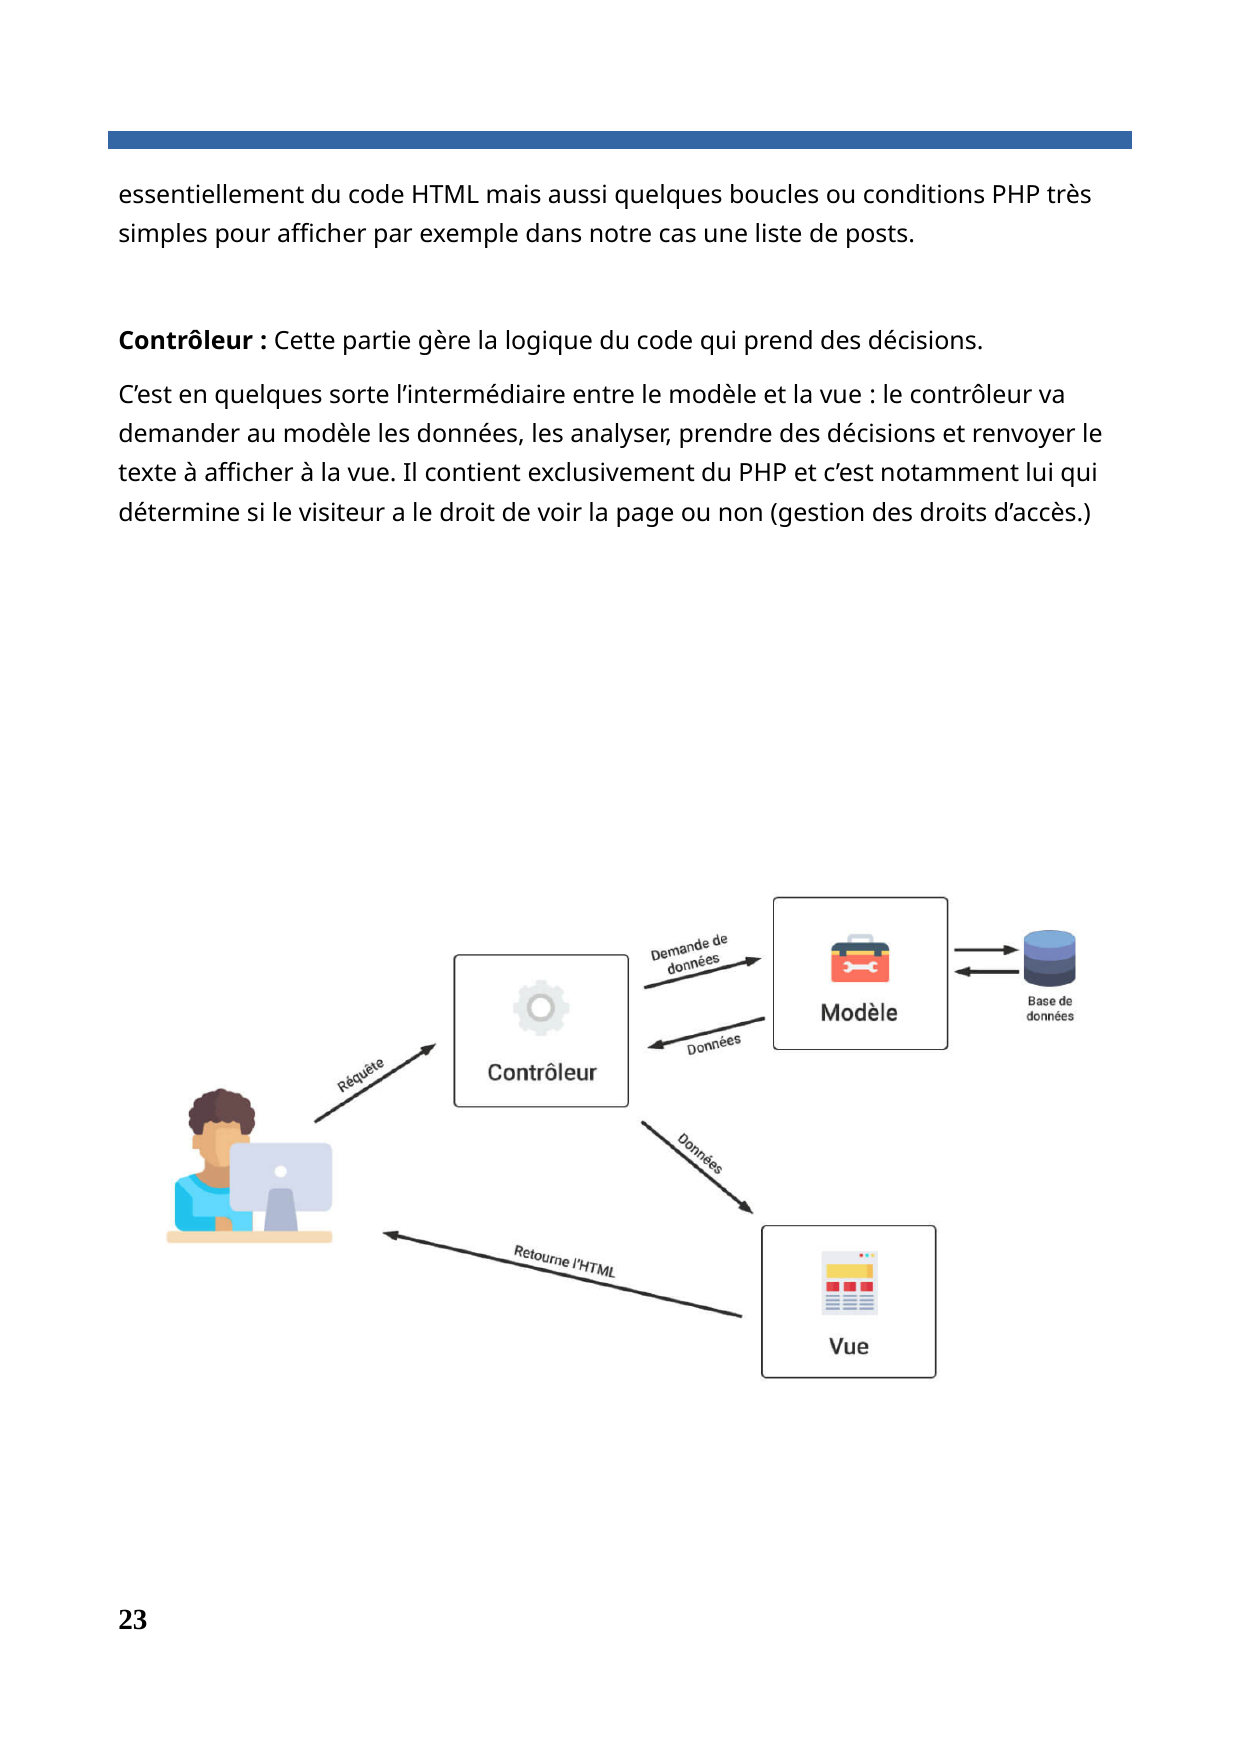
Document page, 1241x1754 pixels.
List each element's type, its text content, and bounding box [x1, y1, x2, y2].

picture [118, 870, 1123, 1410]
text C’est en quelques sorte l’intermédiaire entre le modèle et la vue : le contrôleur va demander au modèle les données, les analyser, prendre des décisions et renvoyer le texte à afficher à la vue. Il contient exclusivement du PHP et c’est notamment lui qui détermine si le visiteur a le droit de voir la page ou non (gestion des droits d’accès.) [118, 377, 1122, 528]
text essentiellement du code HTML mais aussi quelques boucles ou conditions PHP très simples pour afficher par exemple dans notre cas une liste de posts. [118, 176, 1122, 249]
text Contrôleur : Cette partie gère la logique du code qui prend des décisions. [118, 323, 1122, 357]
